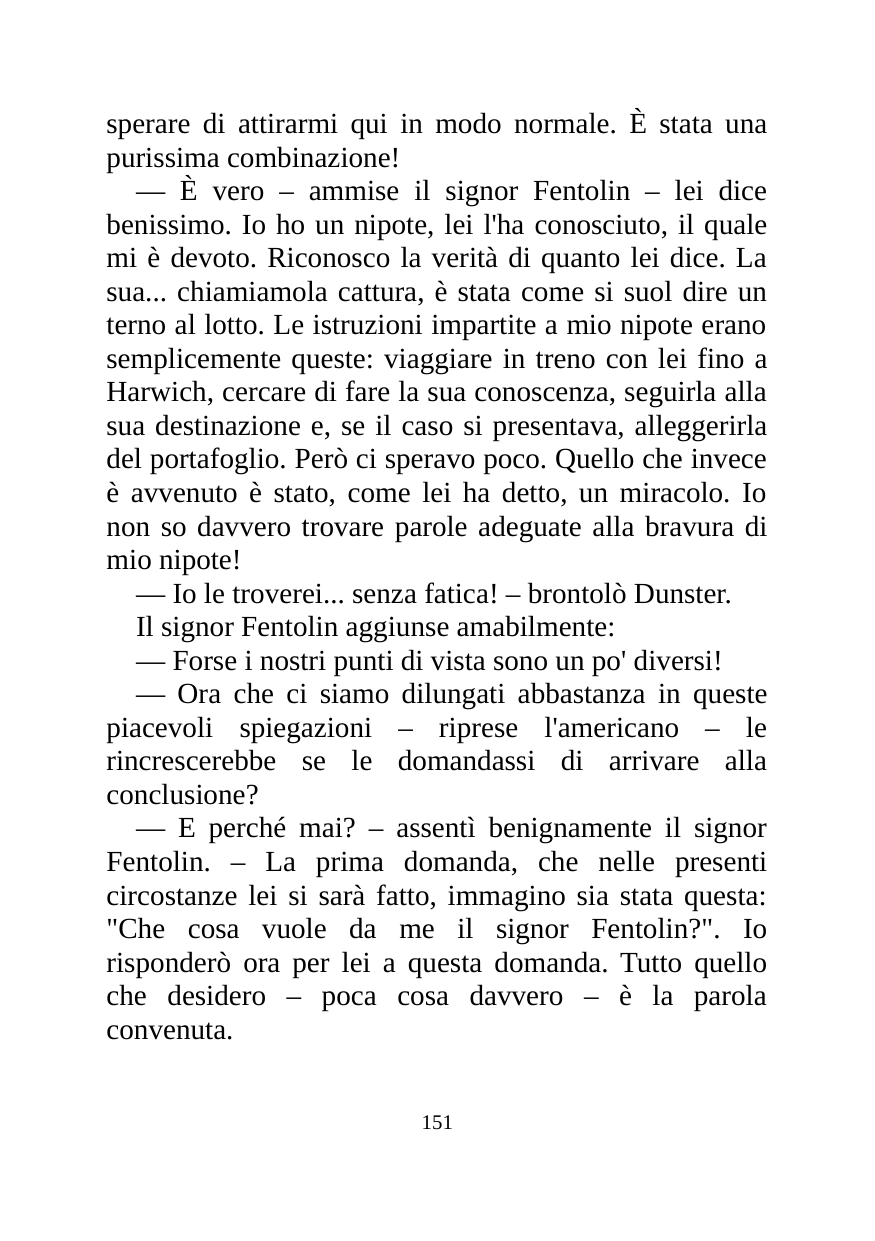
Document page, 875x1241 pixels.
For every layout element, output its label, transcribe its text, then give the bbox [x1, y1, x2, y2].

text sperare di attirarmi qui in modo normale. È stata una purissima combinazione! [106, 106, 768, 173]
text — E perché mai? – assentì benignamente il signor Fentolin. – La prima domanda, che nelle presenti circostanze lei si sarà fatto, immagino sia stata questa: "Che cosa vuole da me il signor Fentolin?". Io risponderò ora per lei a questa domanda. Tutto quello che desidero – poca cosa davvero – è la parola convenuta. [106, 811, 768, 1045]
text Il signor Fentolin aggiunse amabilmente: [106, 609, 768, 643]
text — Io le troverei... senza fatica! – brontolò Dunster. [106, 576, 768, 609]
text — Ora che ci siamo dilungati abbastanza in queste piacevoli spiegazioni – riprese l'americano – le rincrescerebbe se le domandassi di arrivare alla conclusione? [106, 676, 768, 811]
text — È vero – ammise il signor Fentolin – lei dice benissimo. Io ho un nipote, lei l'ha conosciuto, il quale mi è devoto. Riconosco la verità di quanto lei dice. La sua... chiamiamola cattura, è stata come si suol dire un terno al lotto. Le istruzioni impartite a mio nipote erano semplicemente queste: viaggiare in treno con lei fino a Harwich, cercare di fare la sua conoscenza, seguirla alla sua destinazione e, se il caso si presentava, alleggerirla del portafoglio. Però ci speravo poco. Quello che invece è avvenuto è stato, come lei ha detto, un miracolo. Io non so davvero trovare parole adeguate alla bravura di mio nipote! [106, 173, 768, 576]
text — Forse i nostri punti di vista sono un po' diversi! [106, 643, 768, 676]
